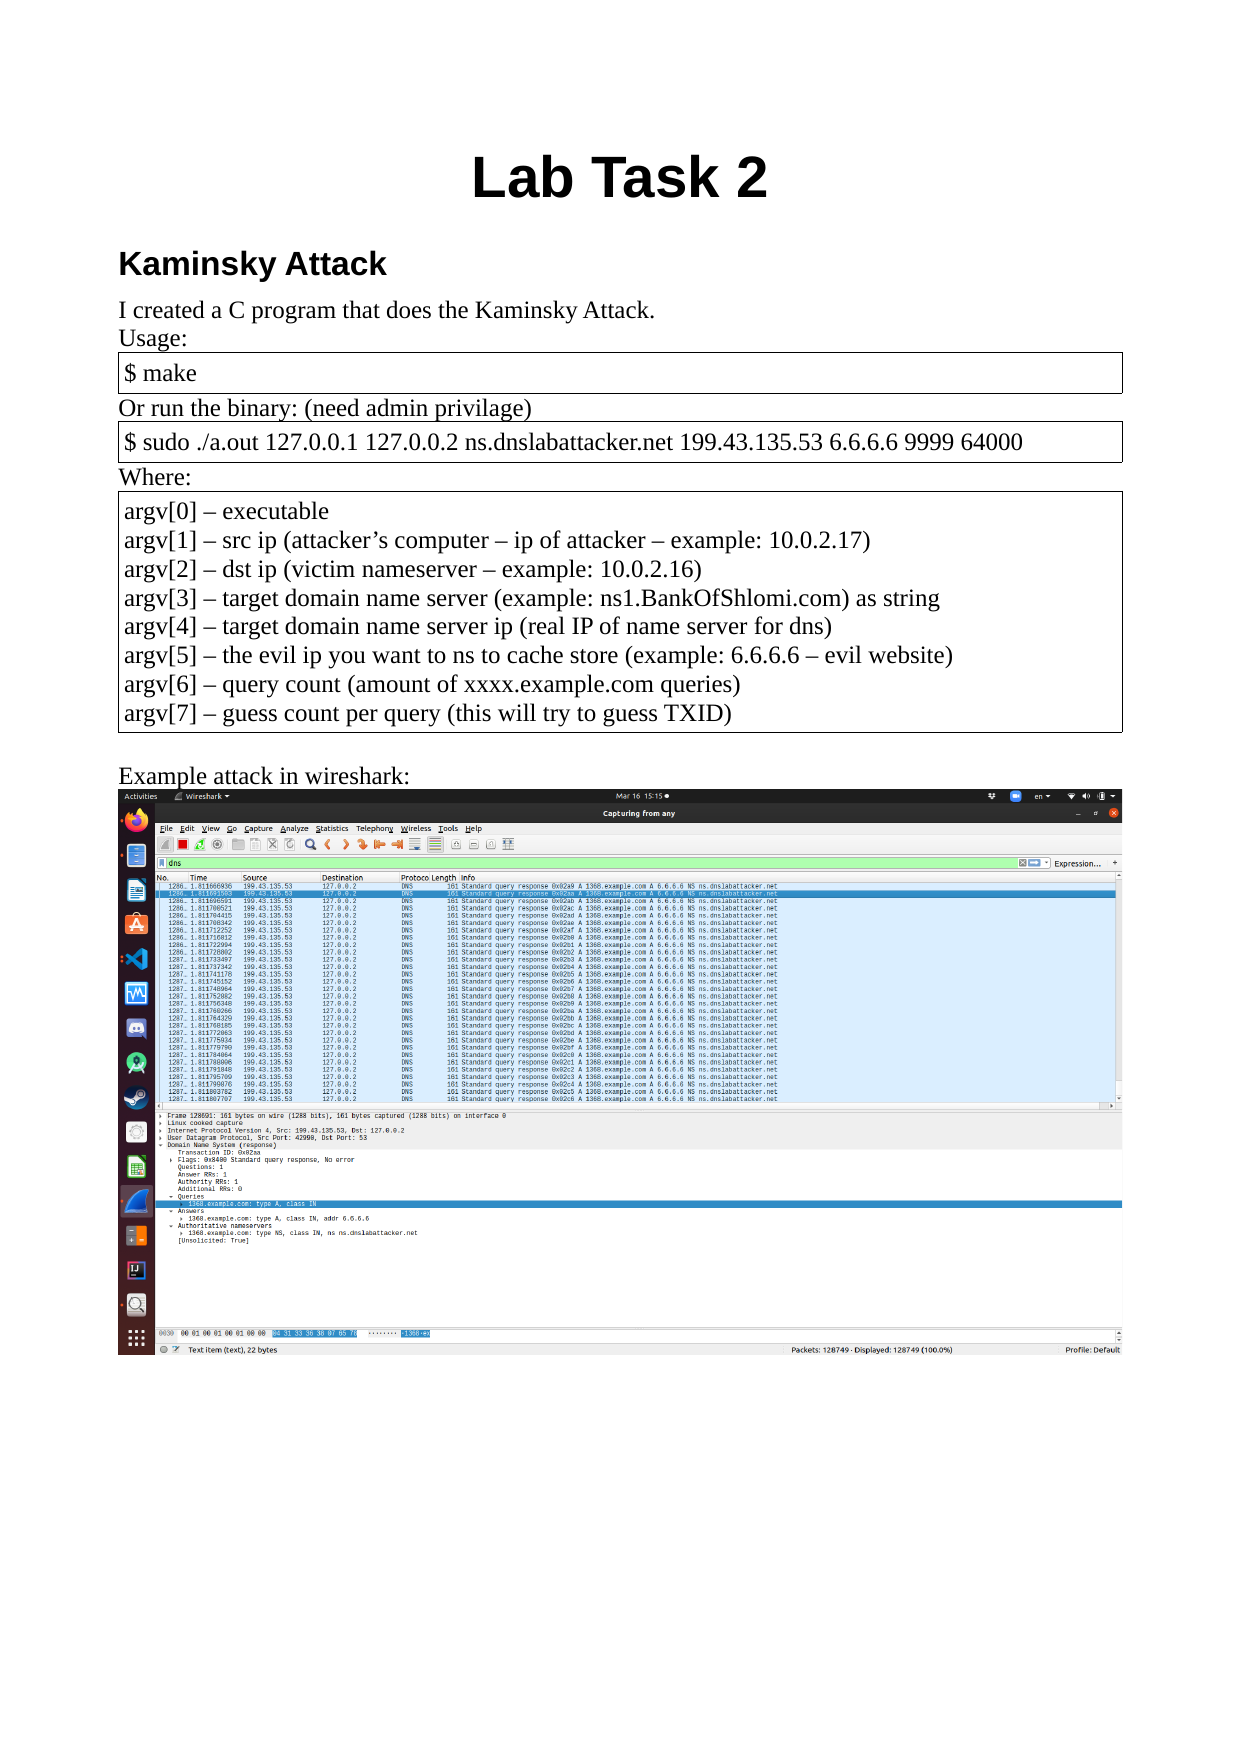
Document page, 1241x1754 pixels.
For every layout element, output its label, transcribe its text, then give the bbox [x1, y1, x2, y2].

text Example attack in wireshark: [118, 761, 1122, 789]
table_header $ sudo ./a.out 127.0.0.1 127.0.0.2 ns.dnslabattacker.net 199.43.135.53 6.6.6.6 9999 64000 [119, 422, 1122, 462]
subtitle Kaminsky Attack [118, 243, 1122, 282]
picture [118, 789, 1123, 1355]
title Lab Task 2 [118, 143, 1122, 210]
table_header $ make [119, 353, 1122, 392]
text Or run the binary: (need admin privilage) [118, 394, 1122, 421]
text I created a C program that does the Kaminsky Attack. [118, 295, 1122, 323]
table_header argv[0] – executable argv[1] – src ip (attacker’s computer – ip of attacker – example: 10.0.2.17) argv[2] – dst ip (victim nameserver – example: 10.0.2.16) argv[3] – target domain name server (example: ns1.BankOfShlomi.com) as string argv[4] – target domain name server ip (real IP of name server for dns) argv[5] – the evil ip you want to ns to cache store (example: 6.6.6.6 – evil website) argv[6] – query count (amount of xxxx.example.com queries) argv[7] – guess count per query (this will try to guess TXID) [119, 492, 1122, 732]
text Usage: [118, 323, 1122, 352]
text Where: [118, 463, 1122, 491]
